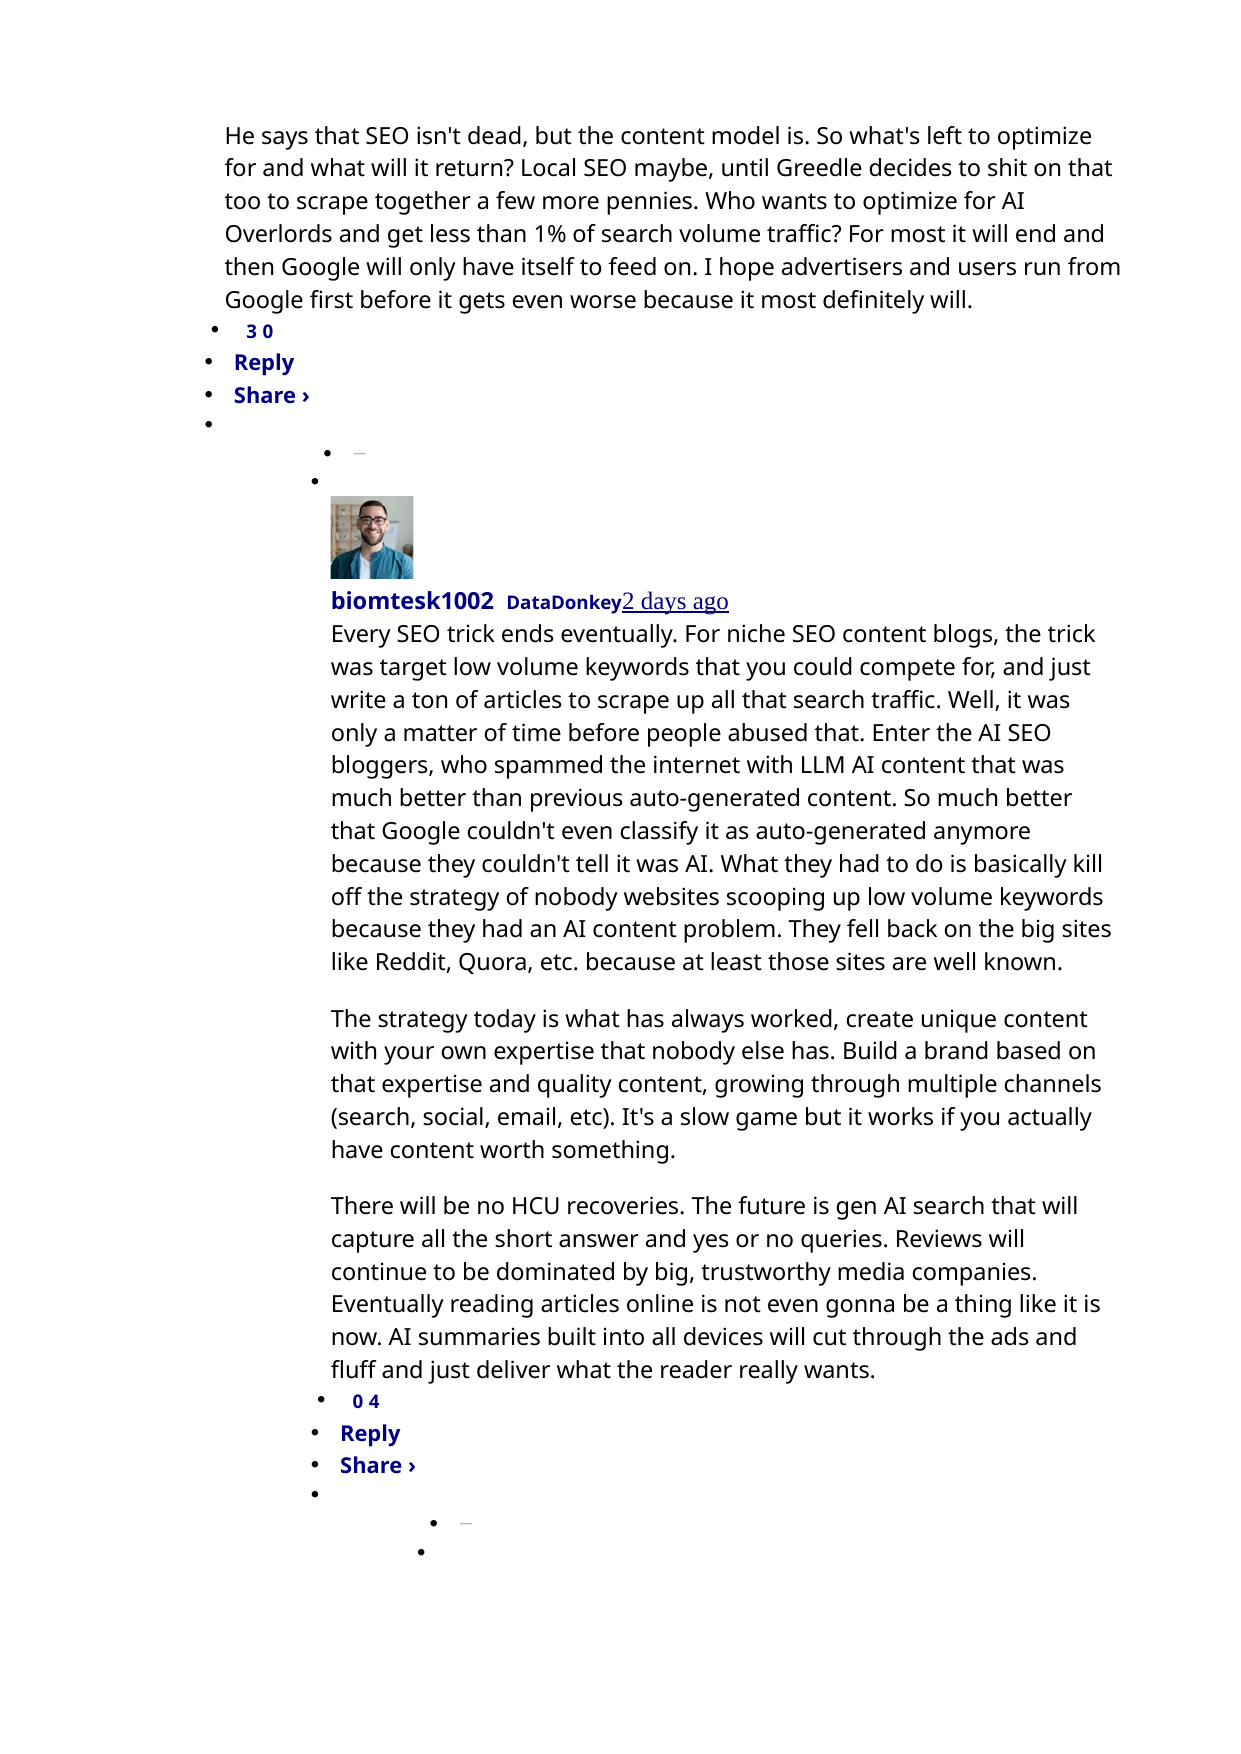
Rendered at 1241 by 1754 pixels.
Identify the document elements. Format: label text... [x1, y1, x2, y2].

list There will be no HCU recoveries. The future is gen AI search that will capture all the short answer and yes or no queries. Reviews will continue to be dominated by big, trustworthy media companies. Eventually reading articles online is not even gonna be a thing like it is now. AI summaries built into all devices will cut through the ads and fluff and just deliver what the reader really wants. [312, 1188, 1122, 1385]
list Share › [215, 377, 1103, 410]
list Share › [312, 1447, 1103, 1480]
list He says that SEO isn't dead, but the content model is. So what's left to optimize for and what will it return? Local SEO maybe, until Greedle decides to shit on that too to scrape together a few more pennies. Who wants to optimize for AI Overlords and get less than 1% of search volume traffic? For most it will end and then Google will only have itself to feed on. I hope advertisers and users run from Google first before it gets even worse because it most definitely will. [215, 118, 1122, 315]
list − [429, 1509, 1116, 1538]
list Reply [215, 344, 1103, 377]
list Reply [312, 1415, 1103, 1447]
list The strategy today is what has always worked, create unique content with your own expertise that nobody else has. Build a brand based on that expertise and quality content, growing through multiple channels (search, social, email, etc). It's a slow game but it works if you actually have content worth something. [312, 1001, 1122, 1165]
list 3 0 [221, 315, 1097, 344]
list − [324, 439, 1116, 467]
list Every SEO trick ends eventually. For niche SEO content blogs, the trick was target low volume keywords that you could compete for, and just write a ton of articles to scrape up all that search traffic. Well, it was only a matter of time before people abused that. Enter the AI SEO bloggers, who spammed the internet with LLM AI content that was much better than previous auto-generated content. So much better that Google couldn't even classify it as auto-generated anymore because they couldn't tell it was AI. What they had to do is basically kill off the strategy of nobody websites scooping up low volume keywords because they had an AI content problem. They fell back on the big sites like Reddit, Quora, etc. because at least those sites are well known. [312, 617, 1122, 978]
list biomtesk1002 DataDonkey2 days ago [312, 585, 1103, 617]
picture [330, 496, 414, 579]
list 0 4 [318, 1385, 1097, 1415]
